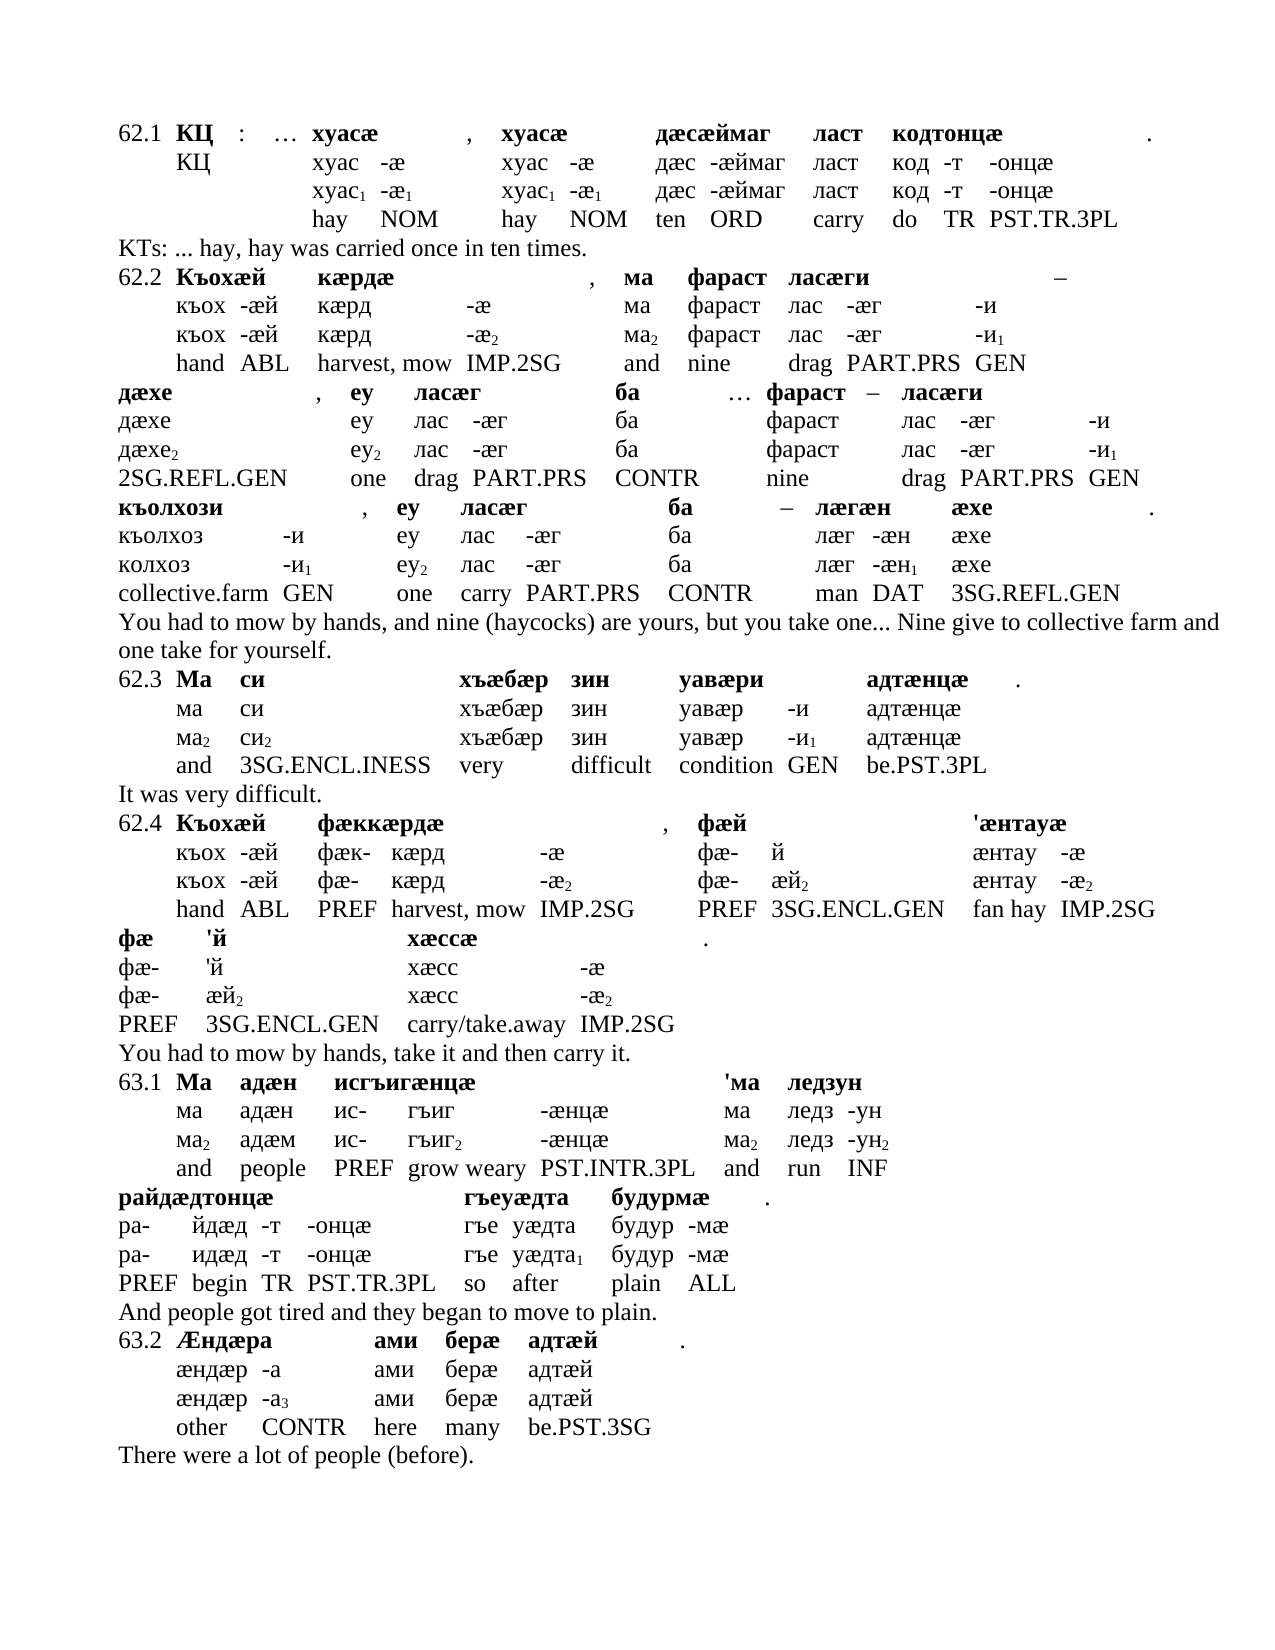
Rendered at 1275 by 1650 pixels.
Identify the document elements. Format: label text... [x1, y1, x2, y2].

text ледзун [787, 1067, 903, 1096]
text хæсс [407, 981, 566, 1009]
text ами [374, 1326, 431, 1354]
text адтæй [528, 1326, 666, 1354]
text еу2 [350, 434, 386, 463]
text nine [766, 463, 839, 492]
text TR [261, 1268, 293, 1297]
text 62.2 [118, 262, 162, 291]
text фæ- [118, 952, 178, 981]
text so [464, 1268, 498, 1297]
text кодтонцæ [892, 118, 1132, 147]
text -æймаг [710, 147, 785, 176]
text -æй [240, 837, 290, 866]
text лæгæн [815, 492, 937, 521]
text PART.PRS [846, 348, 961, 377]
text æнтау [972, 837, 1047, 866]
text хъæбæр [459, 722, 543, 751]
text . [764, 1182, 785, 1211]
text фараст [766, 377, 853, 406]
text be.PST.3SG [528, 1412, 652, 1441]
text , [315, 377, 336, 406]
text хъæбæр [459, 693, 543, 722]
text 63.1 [118, 1067, 162, 1096]
text кæрд [317, 319, 452, 348]
text -æ [466, 291, 561, 319]
text people [239, 1153, 306, 1182]
text ба [615, 406, 699, 434]
text къох [176, 866, 226, 894]
text collective.farm [118, 578, 269, 607]
text зин [571, 722, 651, 751]
text фараст [687, 319, 761, 348]
text си [239, 693, 431, 722]
text PREF [334, 1153, 394, 1182]
text -т [261, 1239, 293, 1268]
text hay [312, 204, 366, 233]
text Къохæй [176, 808, 304, 837]
text фараст [766, 406, 839, 434]
text -æ2 [466, 319, 561, 348]
text фæй [697, 808, 958, 837]
text It was very difficult. [118, 779, 1249, 808]
text ами [374, 1383, 417, 1412]
text -и [1088, 406, 1140, 434]
text 3SG.REFL.GEN [951, 578, 1121, 607]
text And people got tired and they began to move to plain. [118, 1297, 1249, 1326]
text дæхе [118, 377, 302, 406]
text fan hay [972, 894, 1047, 923]
text фæк- [317, 837, 377, 866]
text -æ [539, 837, 635, 866]
text къох [176, 837, 226, 866]
text ис- [334, 1124, 394, 1153]
text -ун [847, 1096, 889, 1124]
text do [892, 204, 929, 233]
text -æй [240, 291, 290, 319]
text , [662, 808, 683, 837]
text адтæнцæ [866, 722, 987, 751]
text -мæ [688, 1239, 737, 1268]
text лас [901, 434, 946, 463]
text КЦ [176, 118, 224, 147]
text йдæд [192, 1211, 247, 1239]
text -и1 [787, 722, 839, 751]
text – [1054, 262, 1075, 291]
text еу [396, 492, 447, 521]
text CONTR [668, 578, 753, 607]
text хуас [501, 147, 556, 176]
text -т [261, 1211, 293, 1239]
text лас [460, 521, 512, 549]
text PART.PRS [526, 578, 640, 607]
text гъе [464, 1239, 498, 1268]
text GEN [1088, 463, 1140, 492]
text -æ [380, 147, 438, 176]
text æндæр [176, 1383, 248, 1412]
text дæс [655, 147, 696, 176]
text -и [787, 693, 839, 722]
text адтæнцæ [866, 693, 987, 722]
text hand [176, 348, 226, 377]
text -а [262, 1354, 346, 1383]
text -т [943, 147, 975, 176]
text : [238, 118, 259, 147]
text лас [788, 291, 833, 319]
text harvest, mow [317, 348, 452, 377]
text … [727, 377, 752, 406]
text -æ [580, 952, 675, 981]
text будур [611, 1239, 674, 1268]
text лас [460, 549, 512, 578]
text фæ- [697, 866, 757, 894]
text Æндæра [176, 1326, 360, 1354]
text . [703, 923, 724, 952]
text very [459, 751, 543, 779]
text IMP.2SG [539, 894, 635, 923]
text ма2 [176, 1124, 212, 1153]
text -æг [960, 434, 1074, 463]
text ис- [334, 1096, 394, 1124]
text ABL [240, 348, 290, 377]
text дæхе [118, 406, 288, 434]
text -онцæ [989, 147, 1118, 176]
text -онцæ [307, 1211, 436, 1239]
text -æймаг [710, 176, 785, 204]
text run [787, 1153, 834, 1182]
text -æ2 [580, 981, 675, 1009]
text исгъигæнцæ [334, 1067, 710, 1096]
text -æн [872, 521, 923, 549]
text берæ [445, 1354, 500, 1383]
text си2 [239, 722, 431, 751]
text зин [571, 693, 651, 722]
text carry [460, 578, 512, 607]
text plain [611, 1268, 674, 1297]
text PREF [118, 1009, 178, 1038]
text зин [571, 664, 665, 693]
text PREF [317, 894, 377, 923]
text уæдта1 [512, 1239, 583, 1268]
text ра- [118, 1211, 178, 1239]
text къох [176, 319, 226, 348]
text -æнцæ [540, 1096, 696, 1124]
text хуасæ [501, 118, 642, 147]
text CONTR [262, 1412, 346, 1441]
text 3SG.ENCL.GEN [206, 1009, 379, 1038]
text . [679, 1326, 700, 1354]
text адæн [239, 1096, 306, 1124]
text man [815, 578, 858, 607]
text хуас [312, 147, 366, 176]
text . [1015, 664, 1036, 693]
text лас [788, 319, 833, 348]
text and [624, 348, 660, 377]
text Ма [176, 664, 226, 693]
text IMP.2SG [1060, 894, 1156, 923]
text кæрд [391, 866, 526, 894]
text ами [374, 1354, 417, 1383]
text адтæй [528, 1383, 652, 1412]
text harvest, mow [391, 894, 526, 923]
text кæрдæ [317, 262, 575, 291]
text 'й [206, 952, 379, 981]
text -æг [846, 291, 961, 319]
text Къохæй [176, 262, 304, 291]
text NOM [569, 204, 628, 233]
text drag [901, 463, 946, 492]
text уавæр [679, 693, 773, 722]
text 'æнтауæ [972, 808, 1169, 837]
text фараст [766, 434, 839, 463]
text гъиг [408, 1096, 526, 1124]
text лас [901, 406, 946, 434]
text 62.3 [118, 664, 162, 693]
text -мæ [688, 1211, 737, 1239]
text ледз [787, 1096, 834, 1124]
text ласт [813, 147, 864, 176]
text æнтау [972, 866, 1047, 894]
text -æг [472, 434, 587, 463]
text GEN [975, 348, 1026, 377]
text condition [679, 751, 773, 779]
text фæ- [118, 981, 178, 1009]
text къох [176, 291, 226, 319]
text 63.2 [118, 1326, 162, 1354]
text си [239, 664, 445, 693]
text carry/take.away [407, 1009, 566, 1038]
text here [374, 1412, 417, 1441]
text фараст [687, 262, 774, 291]
text , [362, 492, 383, 521]
text хуасæ [312, 118, 452, 147]
text 62.4 [118, 808, 162, 837]
text ба [668, 521, 753, 549]
text 'й [206, 923, 393, 952]
text къолхоз [118, 521, 269, 549]
text 62.1 [118, 118, 162, 147]
text and [176, 1153, 212, 1182]
text æхе [951, 521, 1121, 549]
text -и1 [1088, 434, 1140, 463]
text -æнцæ [540, 1124, 696, 1153]
text hand [176, 894, 226, 923]
text -æ [569, 147, 628, 176]
text hay [501, 204, 556, 233]
text адтæй [528, 1354, 652, 1383]
text -а3 [262, 1383, 346, 1412]
text PREF [697, 894, 757, 923]
text дæсæймаг [655, 118, 799, 147]
text ласæги [788, 262, 1040, 291]
text one [350, 463, 386, 492]
text ба [615, 377, 713, 406]
text -т [943, 176, 975, 204]
text -æ [1060, 837, 1156, 866]
text ма [624, 262, 674, 291]
text æй2 [206, 981, 379, 1009]
text after [512, 1268, 583, 1297]
text дæс [655, 176, 696, 204]
text еу2 [396, 549, 433, 578]
text – [780, 492, 801, 521]
text фæ- [697, 837, 757, 866]
text -æ1 [380, 176, 438, 204]
text хуас1 [501, 176, 556, 204]
text адæм [239, 1124, 306, 1153]
text and [176, 751, 212, 779]
text drag [788, 348, 833, 377]
text KTs: ... hay, hay was carried once in ten times. [118, 233, 1249, 262]
text будур [611, 1211, 674, 1239]
text DAT [872, 578, 923, 607]
text й [771, 837, 945, 866]
text 3SG.ENCL.INESS [239, 751, 431, 779]
text -и [283, 521, 334, 549]
text æндæр [176, 1354, 248, 1383]
text уæдта [512, 1211, 583, 1239]
text адтæнцæ [866, 664, 1001, 693]
text -ун2 [847, 1124, 889, 1153]
text -и1 [283, 549, 334, 578]
text PART.PRS [960, 463, 1074, 492]
text адæн [239, 1067, 320, 1096]
text 3SG.ENCL.GEN [771, 894, 945, 923]
text фараст [687, 291, 761, 319]
text идæд [192, 1239, 247, 1268]
text еу [350, 377, 400, 406]
text ласæги [901, 377, 1153, 406]
text ба [668, 549, 753, 578]
text drag [414, 463, 458, 492]
text -æн1 [872, 549, 923, 578]
text -æй [240, 319, 290, 348]
text grow weary [408, 1153, 526, 1182]
text -æ2 [1060, 866, 1156, 894]
text , [589, 262, 610, 291]
text ласт [813, 118, 878, 147]
text . [1148, 492, 1169, 521]
text and [723, 1153, 760, 1182]
text ледз [787, 1124, 834, 1153]
text -æг [472, 406, 587, 434]
text CONTR [615, 463, 699, 492]
text ма [176, 693, 212, 722]
text лæг [815, 521, 858, 549]
text ABL [240, 894, 290, 923]
text , [466, 118, 487, 147]
text nine [687, 348, 761, 377]
text TR [943, 204, 975, 233]
text ра- [118, 1239, 178, 1268]
text къолхози [118, 492, 348, 521]
text IMP.2SG [580, 1009, 675, 1038]
text берæ [445, 1383, 500, 1412]
text -æг [526, 549, 640, 578]
text IMP.2SG [466, 348, 561, 377]
text many [445, 1412, 500, 1441]
text ма2 [176, 722, 212, 751]
text . [1146, 118, 1167, 147]
text -онцæ [307, 1239, 436, 1268]
text You had to mow by hands, and nine (haycocks) are yours, but you take one... Nine give to collective farm and one take for yourself. [118, 607, 1249, 664]
text еу [350, 406, 386, 434]
text PART.PRS [472, 463, 587, 492]
text берæ [445, 1326, 514, 1354]
text код [892, 147, 929, 176]
text ласæг [414, 377, 601, 406]
text -и [975, 291, 1026, 319]
text фæ [118, 923, 192, 952]
text -æй [240, 866, 290, 894]
text лас [414, 406, 458, 434]
text фæ- [317, 866, 377, 894]
text 2SG.REFL.GEN [118, 463, 288, 492]
text лас [414, 434, 458, 463]
text гъиг2 [408, 1124, 526, 1153]
text ба [668, 492, 767, 521]
text ласæг [460, 492, 654, 521]
text ма2 [723, 1124, 760, 1153]
text кæрд [391, 837, 526, 866]
text -и1 [975, 319, 1026, 348]
text хæссæ [407, 923, 689, 952]
text carry [813, 204, 864, 233]
text фæккæрдæ [317, 808, 649, 837]
text ма [723, 1096, 760, 1124]
text КЦ [176, 147, 211, 176]
text -æг [846, 319, 961, 348]
text begin [192, 1268, 247, 1297]
text гъе [464, 1211, 498, 1239]
text … [273, 118, 298, 147]
text ласт [813, 176, 864, 204]
text -æг [526, 521, 640, 549]
text PST.TR.3PL [307, 1268, 436, 1297]
text ма2 [624, 319, 660, 348]
text хæсс [407, 952, 566, 981]
text райдæдтонцæ [118, 1182, 450, 1211]
text æхе [951, 492, 1134, 521]
text PREF [118, 1268, 178, 1297]
text будурмæ [611, 1182, 750, 1211]
text – [867, 377, 888, 406]
text уавæри [679, 664, 853, 693]
text код [892, 176, 929, 204]
text кæрд [317, 291, 452, 319]
text еу [396, 521, 433, 549]
text 'ма [723, 1067, 774, 1096]
text колхоз [118, 549, 269, 578]
text GEN [283, 578, 334, 607]
text be.PST.3PL [866, 751, 987, 779]
text хъæбæр [459, 664, 557, 693]
text NOM [380, 204, 438, 233]
text -онцæ [989, 176, 1118, 204]
text дæхе2 [118, 434, 288, 463]
text -æ2 [539, 866, 635, 894]
text ten [655, 204, 696, 233]
text æхе [951, 549, 1121, 578]
text You had to mow by hands, take it and then carry it. [118, 1038, 1249, 1067]
text There were a lot of people (before). [118, 1441, 1249, 1469]
text ALL [688, 1268, 737, 1297]
text PST.INTR.3PL [540, 1153, 696, 1182]
text Ма [176, 1067, 226, 1096]
text хуас1 [312, 176, 366, 204]
text лæг [815, 549, 858, 578]
text ма [176, 1096, 212, 1124]
text уавæр [679, 722, 773, 751]
text INF [847, 1153, 889, 1182]
text -æг [960, 406, 1074, 434]
text one [396, 578, 433, 607]
text ба [615, 434, 699, 463]
text -æ1 [569, 176, 628, 204]
text other [176, 1412, 248, 1441]
text ORD [710, 204, 785, 233]
text PST.TR.3PL [989, 204, 1118, 233]
text æй2 [771, 866, 945, 894]
text ма [624, 291, 660, 319]
text гъеуæдта [464, 1182, 597, 1211]
text difficult [571, 751, 651, 779]
text GEN [787, 751, 839, 779]
